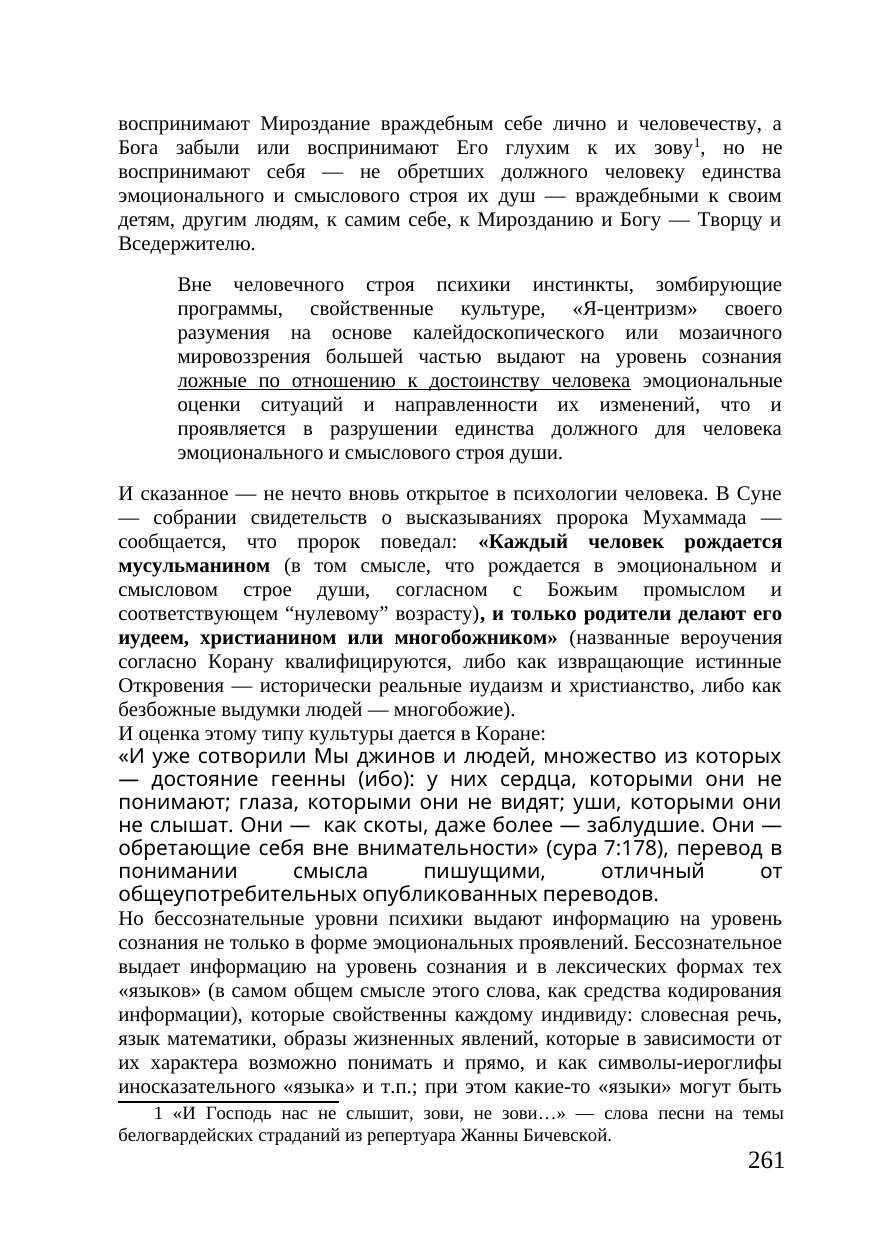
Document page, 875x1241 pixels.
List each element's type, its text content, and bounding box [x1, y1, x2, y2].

text И оценка этому типу культуры дается в Коране: [118, 721, 783, 745]
text Вне человечного строя психики инстинкты, зомбирующие программы, свойственные культуре, «Я-центризм» своего разумения на основе калейдоскопического или мозаичного мировоззрения большей частью выдают на уровень сознания ложные по отношению к достоинству человека эмоциональные оценки ситуаций и направленности их изменений, что и проявляется в разрушении единства должного для человека эмоционального и смыслового строя души. [177, 272, 783, 464]
text «И Господь нас не слышит, зови, не зови…» — слова песни на темы белогвардейских страданий из репертуара Жанны Бичевской. [118, 1102, 786, 1145]
text «И уже сотворили Мы джинов и людей, множество из которых — достояние геенны (ибо): у них сердца, которыми они не понимают; глаза, которыми они не видят; уши, которыми они не слышат. Они — как скоты, даже более — заблудшие. Они — обретающие себя вне внимательности» (сура 7:178), перевод в понимании смысла пишущими, отличный от общеупотребительных опубликованных переводов. [118, 745, 783, 906]
text воспринимают Мироздание враждебным себе лично и человечеству, а Бога забыли или воспринимают Его глухим к их зову, но не воспринимают себя — не обретших должного человеку единства эмоционального и смыслового строя их душ — враждебными к своим детям, другим людям, к самим себе, к Мирозданию и Богу — Творцу и Вседержителю. [118, 111, 783, 255]
text Но бессознательные уровни психики выдают информацию на уровень сознания не только в форме эмоциональных проявлений. Бессознательное выдает информацию на уровень сознания и в лексических формах тех «языков» (в самом общем смысле этого слова, как средства кодирования информации), которые свойственны каждому индивиду: словесная речь, язык математики, образы жизненных явлений, которые в зависимости от их характера возможно понимать и прямо, и как символы-иероглифы иносказательного «языка» и т.п.; при этом какие-то «языки» могут быть [118, 906, 783, 1098]
text И сказанное — не нечто вновь открытое в психологии человека. В Суне — собрании свидетельств о высказываниях пророка Мухаммада — сообщается, что пророк поведал: «Каждый человек рождается мусульманином (в том смысле, что рождается в эмоциональном и смысловом строе души, согласном с Божьим промыслом и соответствующем “нулевому” возрасту), и только родители делают его иудеем, христианином или многобожником» (названные вероучения согласно Корану квалифицируются, либо как извращающие истинные Откровения — исторически реальные иудаизм и христианство, либо как безбожные выдумки людей — многобожие). [118, 481, 783, 721]
